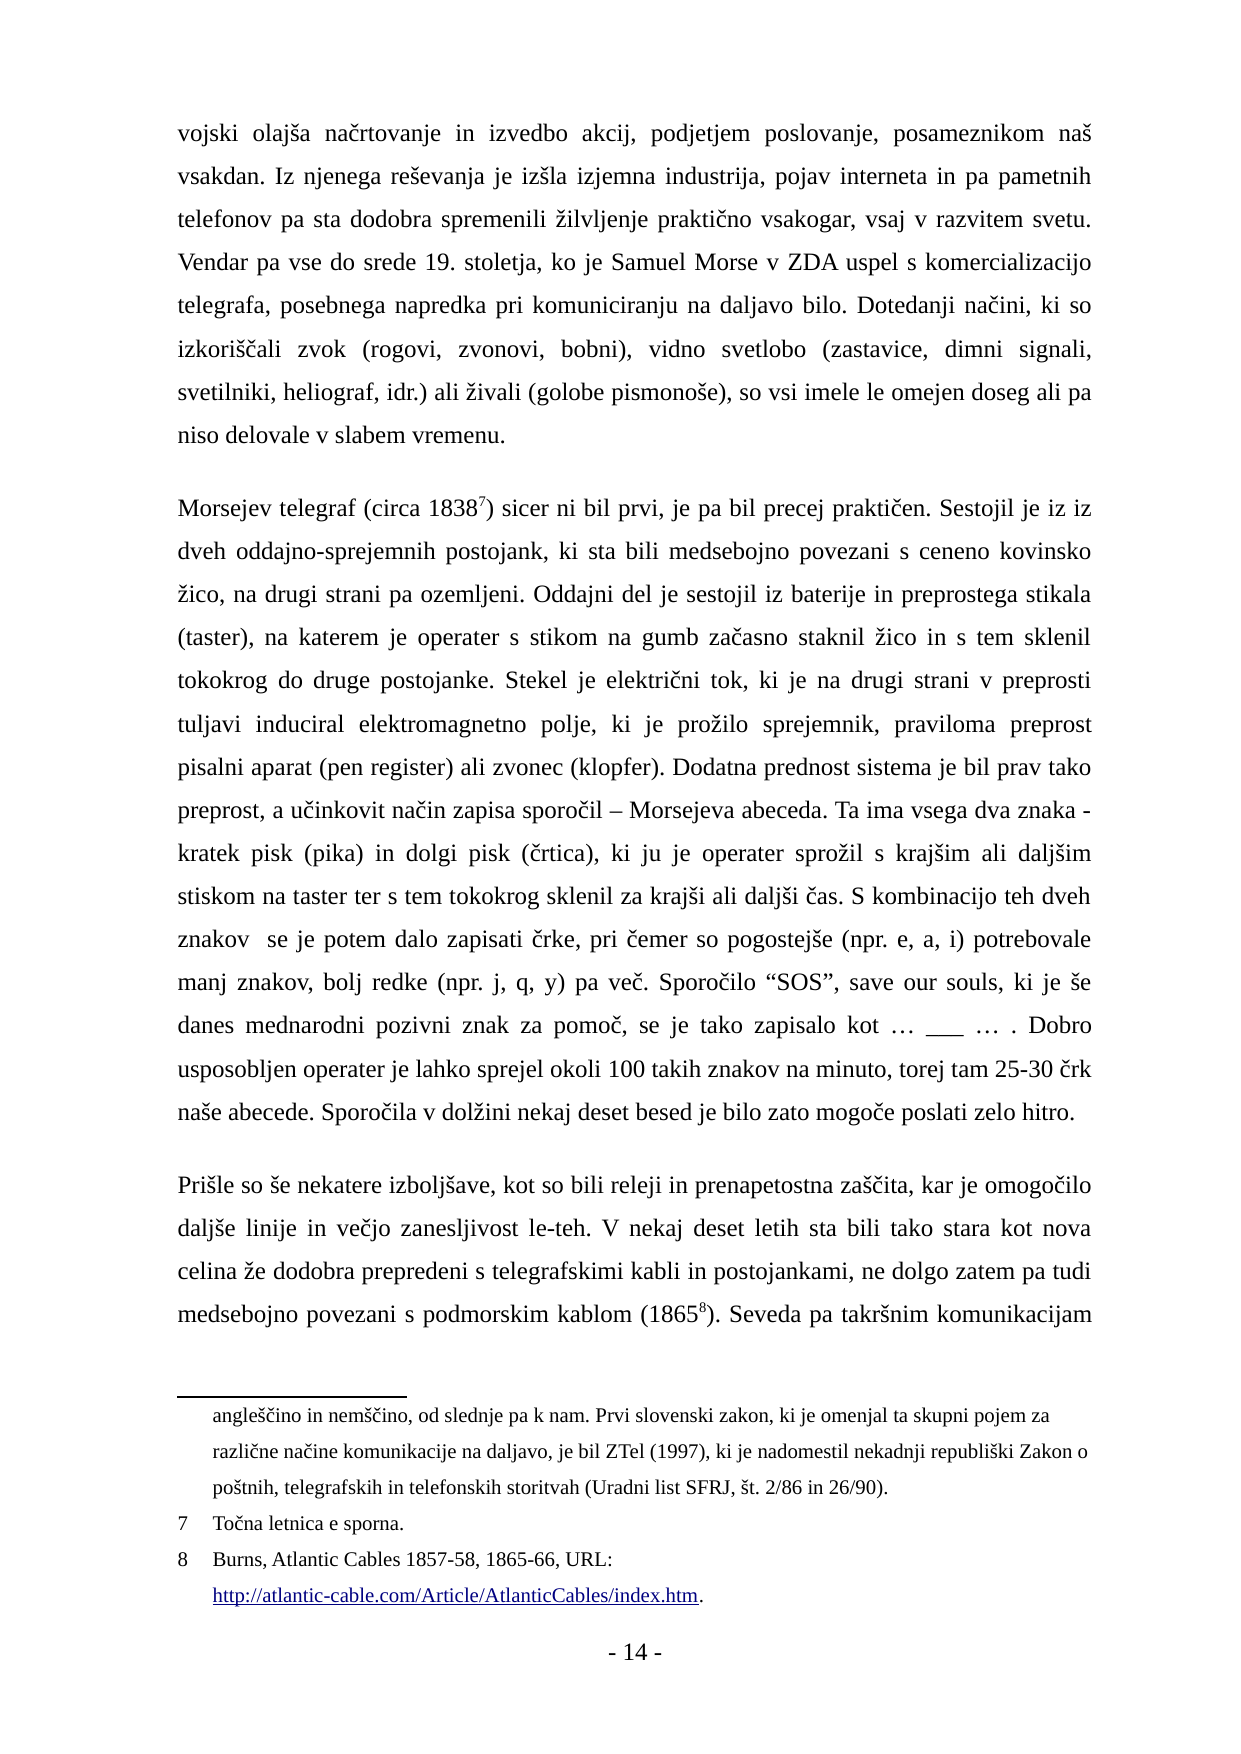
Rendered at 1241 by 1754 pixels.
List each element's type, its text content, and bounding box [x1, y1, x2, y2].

text Burns, Atlantic Cables 1857-58, 1865-66, URL: http://atlantic-cable.com/Article/AtlanticCables/index.htm. [177, 1547, 1093, 1607]
text Morsejev telegraf (circa 1838) sicer ni bil prvi, je pa bil precej praktičen. Sestojil je iz iz dveh oddajno-sprejemnih postojank, ki sta bili medsebojno povezani s ceneno kovinsko žico, na drugi strani pa ozemljeni. Oddajni del je sestojil iz baterije in preprostega stikala (taster), na katerem je operater s stikom na gumb začasno staknil žico in s tem sklenil tokokrog do druge postojanke. Stekel je električni tok, ki je na drugi strani v preprosti tuljavi induciral elektromagnetno polje, ki je prožilo sprejemnik, praviloma preprost pisalni aparat (pen register) ali zvonec (klopfer). Dodatna prednost sistema je bil prav tako preprost, a učinkovit način zapisa sporočil – Morsejeva abeceda. Ta ima vsega dva znaka - kratek pisk (pika) in dolgi pisk (črtica), ki ju je operater sprožil s krajšim ali daljšim stiskom na taster ter s tem tokokrog sklenil za krajši ali daljši čas. S kombinacijo teh dveh znakov se je potem dalo zapisati črke, pri čemer so pogostejše (npr. e, a, i) potrebovale manj znakov, bolj redke (npr. j, q, y) pa več. Sporočilo “SOS”, save our souls, ki je še danes mednarodni pozivni znak za pomoč, se je tako zapisalo kot … ___ … . Dobro usposobljen operater je lahko sprejel okoli 100 takih znakov na minuto, torej tam 25-30 črk naše abecede. Sporočila v dolžini nekaj deset besed je bilo zato mogoče poslati zelo hitro. [177, 493, 1093, 1126]
text Točna letnica e sporna. [177, 1511, 1093, 1535]
text vojski olajša načrtovanje in izvedbo akcij, podjetjem poslovanje, posameznikom naš vsakdan. Iz njenega reševanja je izšla izjemna industrija, pojav interneta in pa pametnih telefonov pa sta dodobra spremenili žilvljenje praktično vsakogar, vsaj v razvitem svetu. Vendar pa vse do srede 19. stoletja, ko je Samuel Morse v ZDA uspel s komercializacijo telegrafa, posebnega napredka pri komuniciranju na daljavo bilo. Dotedanji načini, ki so izkoriščali zvok (rogovi, zvonovi, bobni), vidno svetlobo (zastavice, dimni signali, svetilniki, heliograf, idr.) ali živali (golobe pismonoše), so vsi imele le omejen doseg ali pa niso delovale v slabem vremenu. [177, 118, 1093, 449]
text angleščino in nemščino, od slednje pa k nam. Prvi slovenski zakon, ki je omenjal ta skupni pojem za različne načine komunikacije na daljavo, je bil ZTel (1997), ki je nadomestil nekadnji republiški Zakon o poštnih, telegrafskih in telefonskih storitvah (Uradni list SFRJ, št. 2/86 in 26/90). [177, 1403, 1093, 1499]
text Prišle so še nekatere izboljšave, kot so bili releji in prenapetostna zaščita, kar je omogočilo daljše linije in večjo zanesljivost le-teh. V nekaj deset letih sta bili tako stara kot nova celina že dodobra prepredeni s telegrafskimi kabli in postojankami, ne dolgo zatem pa tudi medsebojno povezani s podmorskim kablom (1865). Seveda pa takršnim komunikacijam [177, 1170, 1093, 1328]
